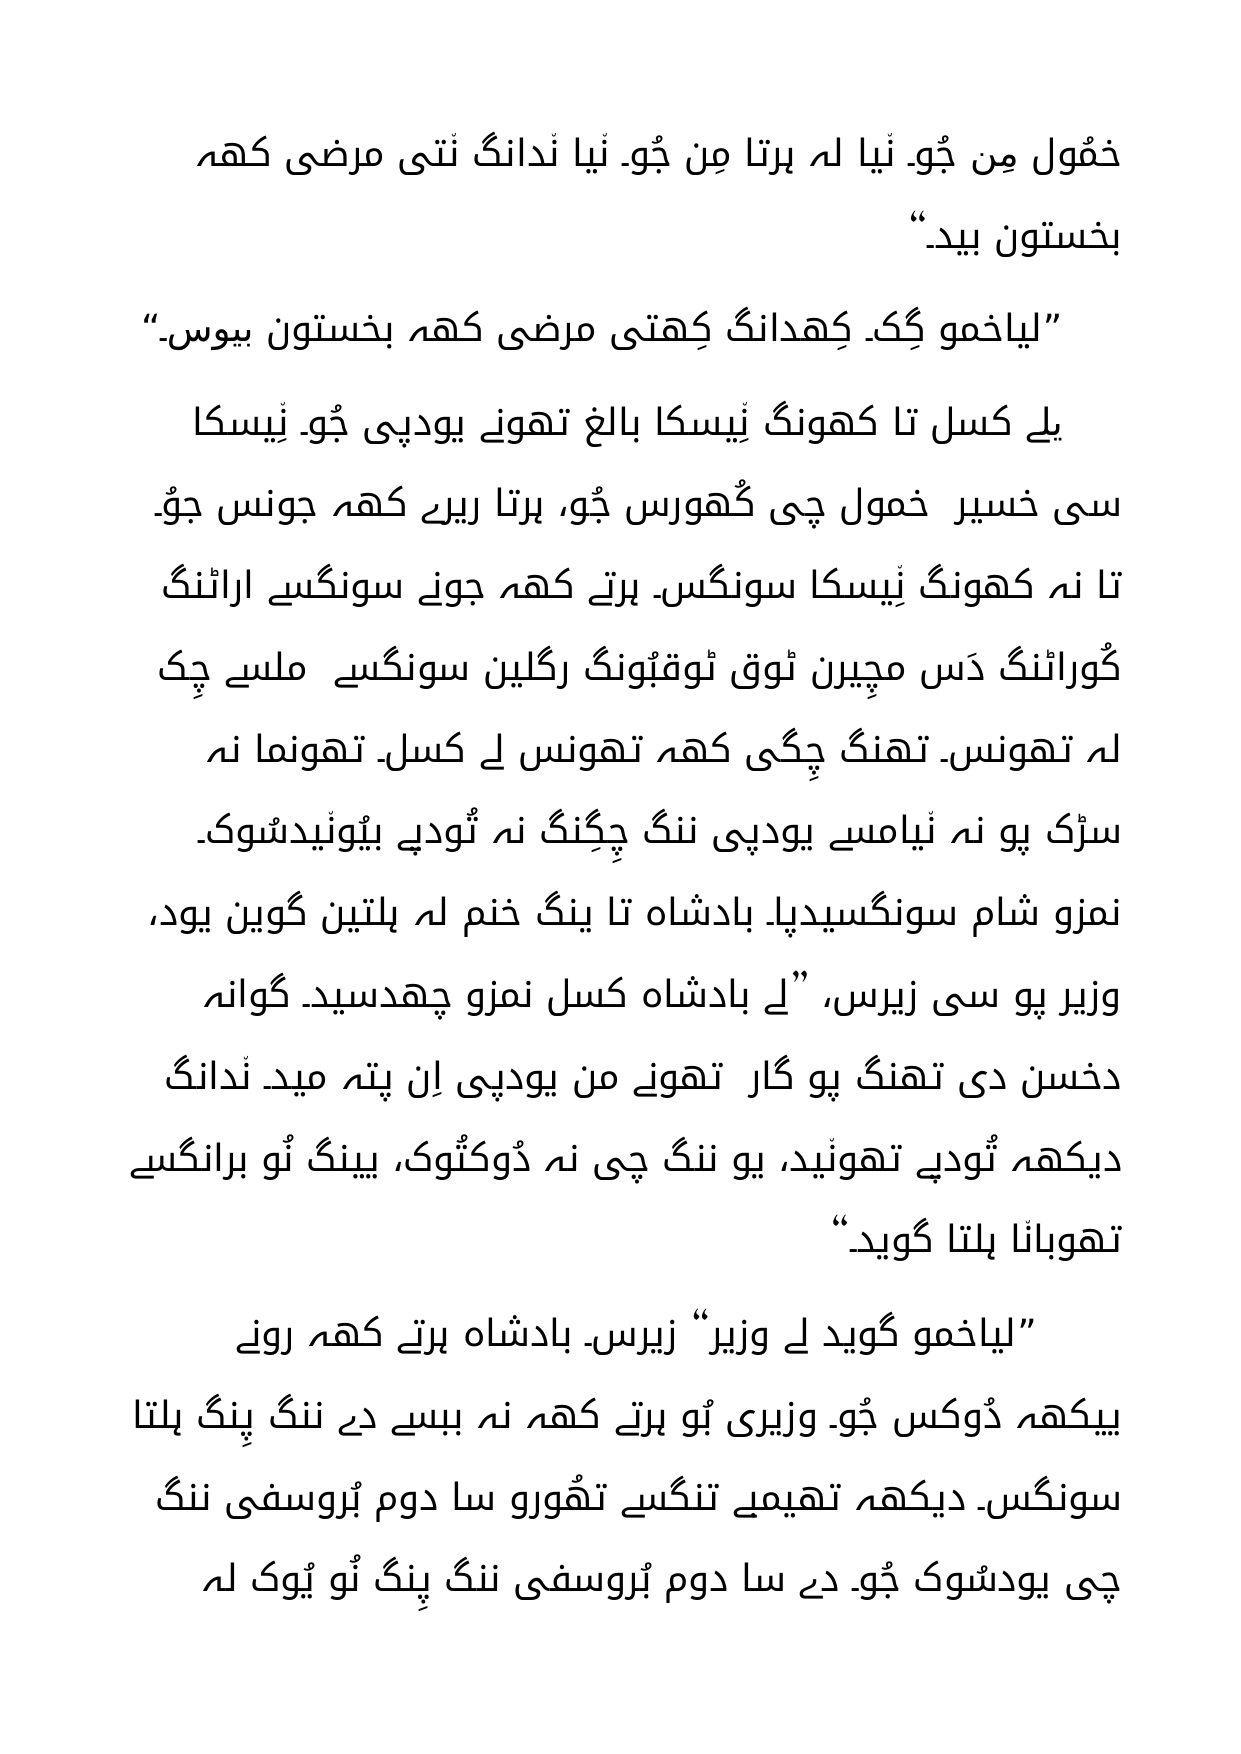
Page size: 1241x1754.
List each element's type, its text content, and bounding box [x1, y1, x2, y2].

text خمُول مِن جُو۔ ن٘یا لہ ہرتا مِن جُو۔ ن٘یا ن٘دانگ ن٘تی مرضی کھہ بخستون بید۔“ [118, 118, 1122, 271]
text ”لیاخمو گِک۔ کِھدانگ کِھتی مرضی کھہ بخستون بیوس۔“ [118, 293, 1122, 364]
text ”لیاخمو گوید لے وزیر“ زیرس۔ بادشاہ ہرتے کھہ رونے ییکھہ دُوکس جُو۔ وزیری بُو ہرتے کھہ نہ ببسے دے ننگ پِنگ ہلتا سونگس۔ دیکھہ تھیمبے تنگسے تھُورو سا دوم بُروسفی ننگ چی یودسُوک جُو۔ دے سا دوم بُروسفی ننگ پِنگ نُو یُوک لہ [118, 1298, 1122, 1615]
text یلے کسل تا کھونگ نِ٘یسکا بالغ تھونے یودپی جُو۔ نِ٘یسکا سی خسیر خمول چی کُھورس جُو، ہرتا ریرے کھہ جونس جوُ۔ تا نہ کھونگ نِ٘یسکا سونگس۔ ہرتے کھہ جونے سونگسے اراٹنگ کُوراٹنگ دَس مچِیرن ٹوق ٹوقبُونگ رگلین سونگسے ملسے چِک لہ تھونس۔ تھنگ چِگی کھہ تھونس لے کسل۔ تھونما نہ سڑک پو نہ ن٘یامسے یودپی ننگ چِگِنگ نہ تُودپے بیُون٘یدسُوک۔ نمزو شام سونگسیدپا۔ بادشاہ تا ینگ خنم لہ ہلتین گوین یود، وزیر پو سی زیرس، ”لے بادشاہ کسل نمزو چھدسید۔ گوانہ دخسن دی تھنگ پو گار تھونے من یودپی اِن پتہ مید۔ ن٘دانگ دیکھہ تُودپے تھون٘ید، یو ننگ چی نہ دُوکتُوک، یینگ نُو برانگسے تھوبان٘ا ہلتا گوید۔“ [118, 387, 1122, 1276]
